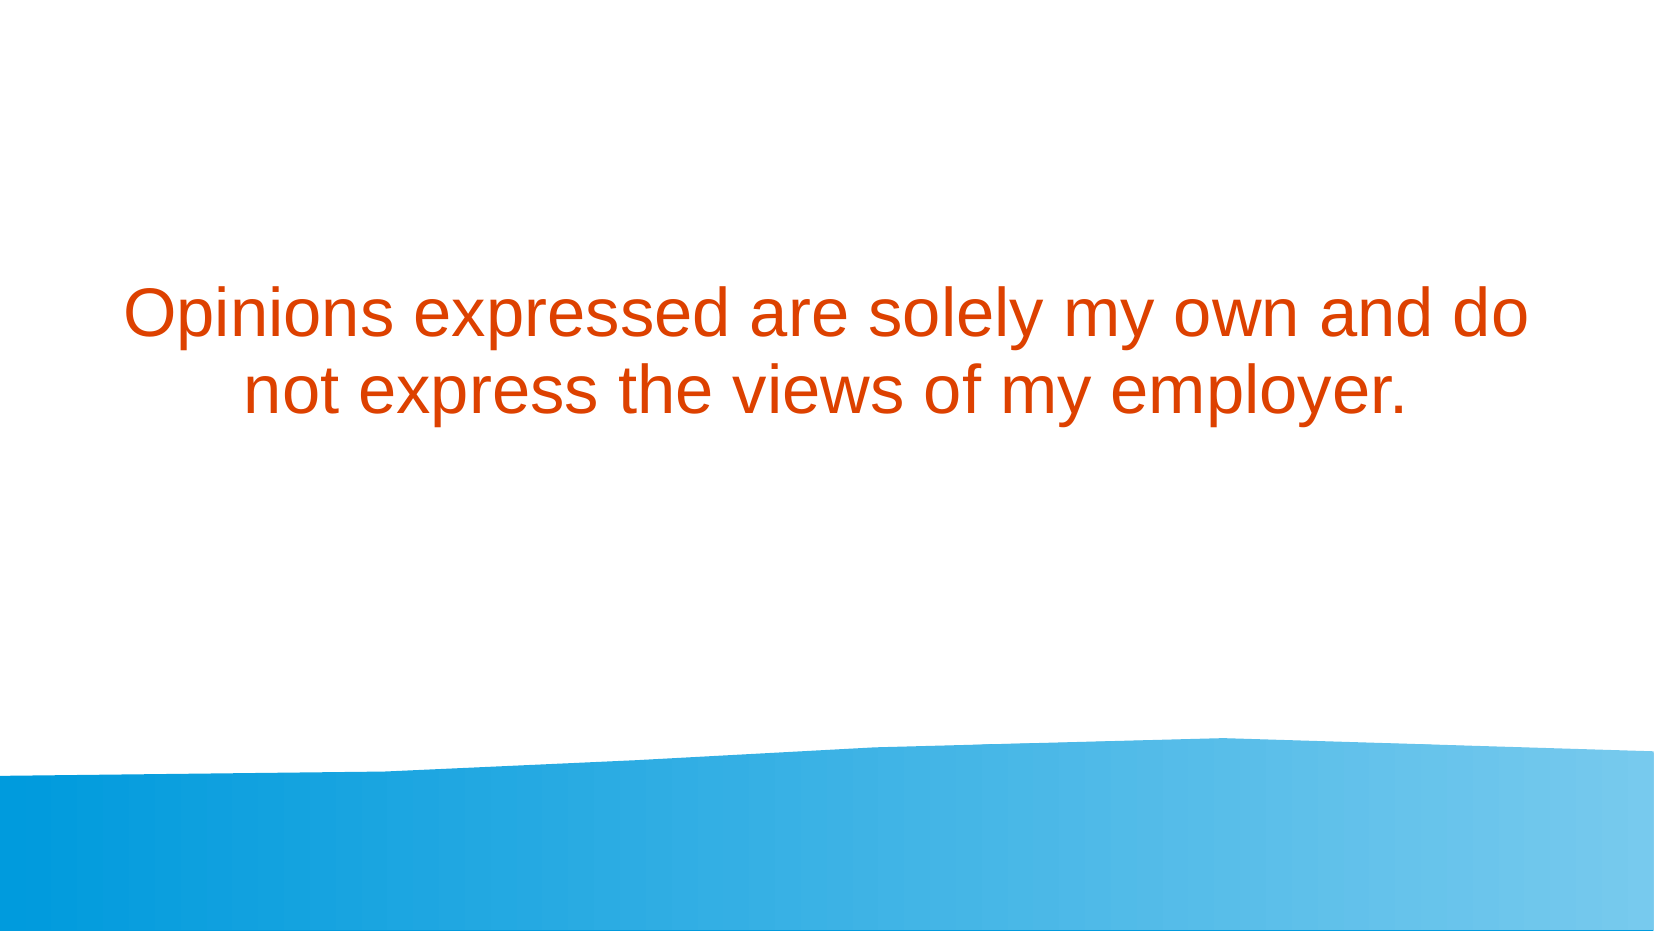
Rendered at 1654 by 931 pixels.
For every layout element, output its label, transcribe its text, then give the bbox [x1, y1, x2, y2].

title Opinions expressed are solely my own and do not express the views of my employer. [88, 262, 1565, 440]
